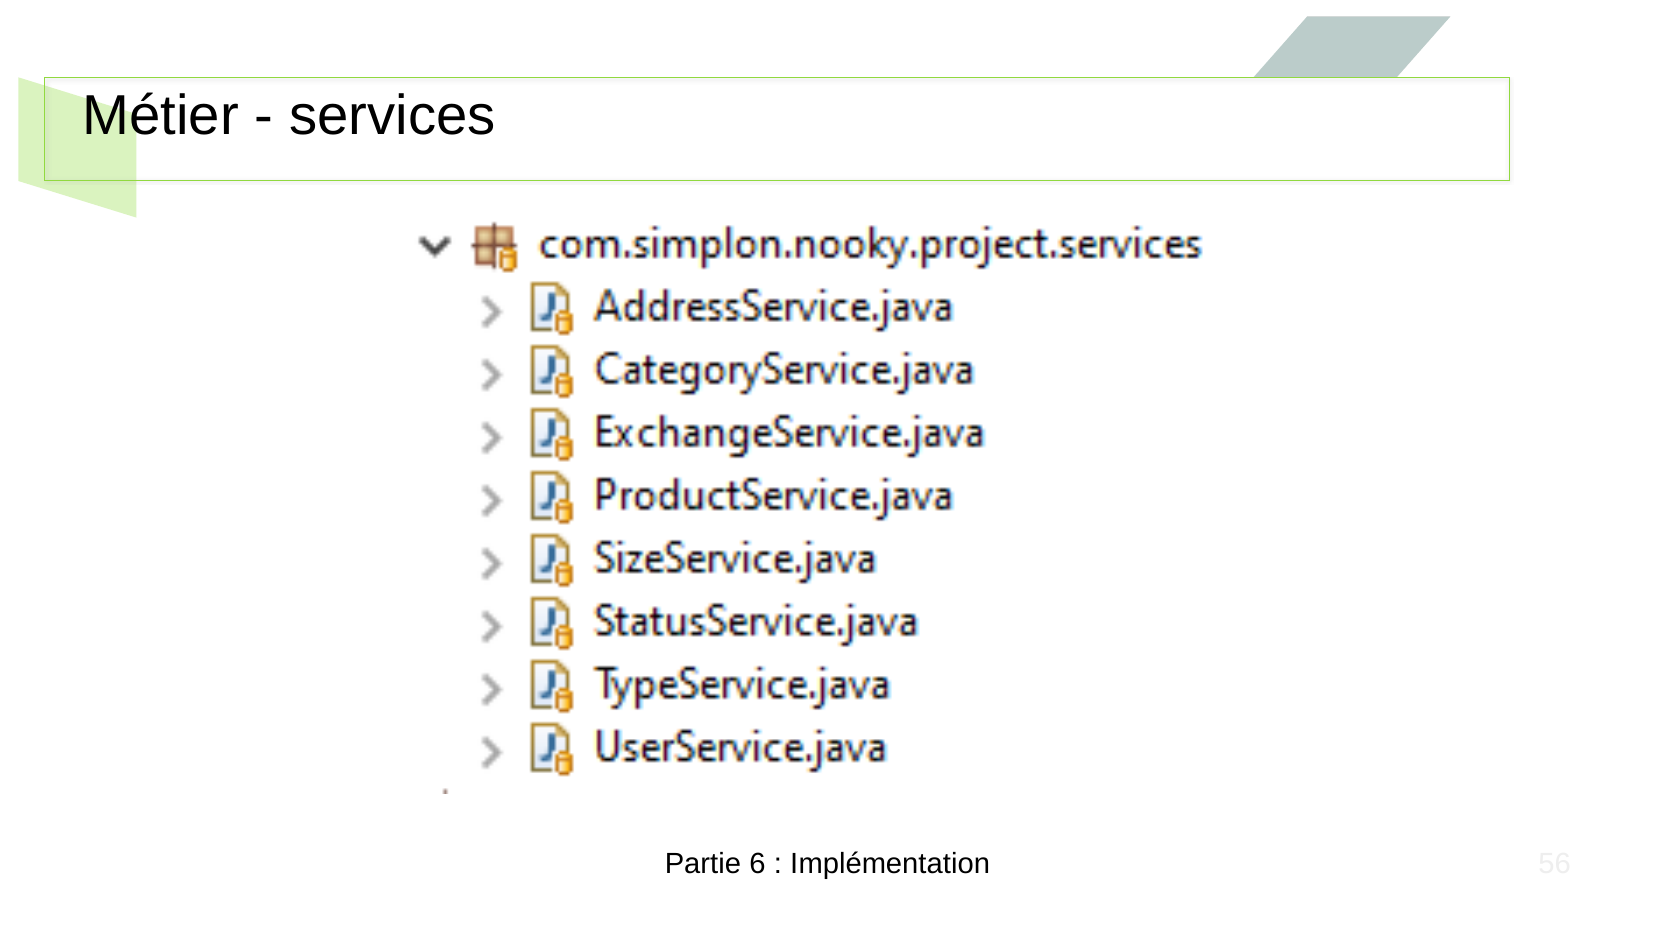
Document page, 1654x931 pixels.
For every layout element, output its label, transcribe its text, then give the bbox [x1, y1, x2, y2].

title Métier - services [82, 37, 1571, 193]
picture [354, 217, 1346, 794]
